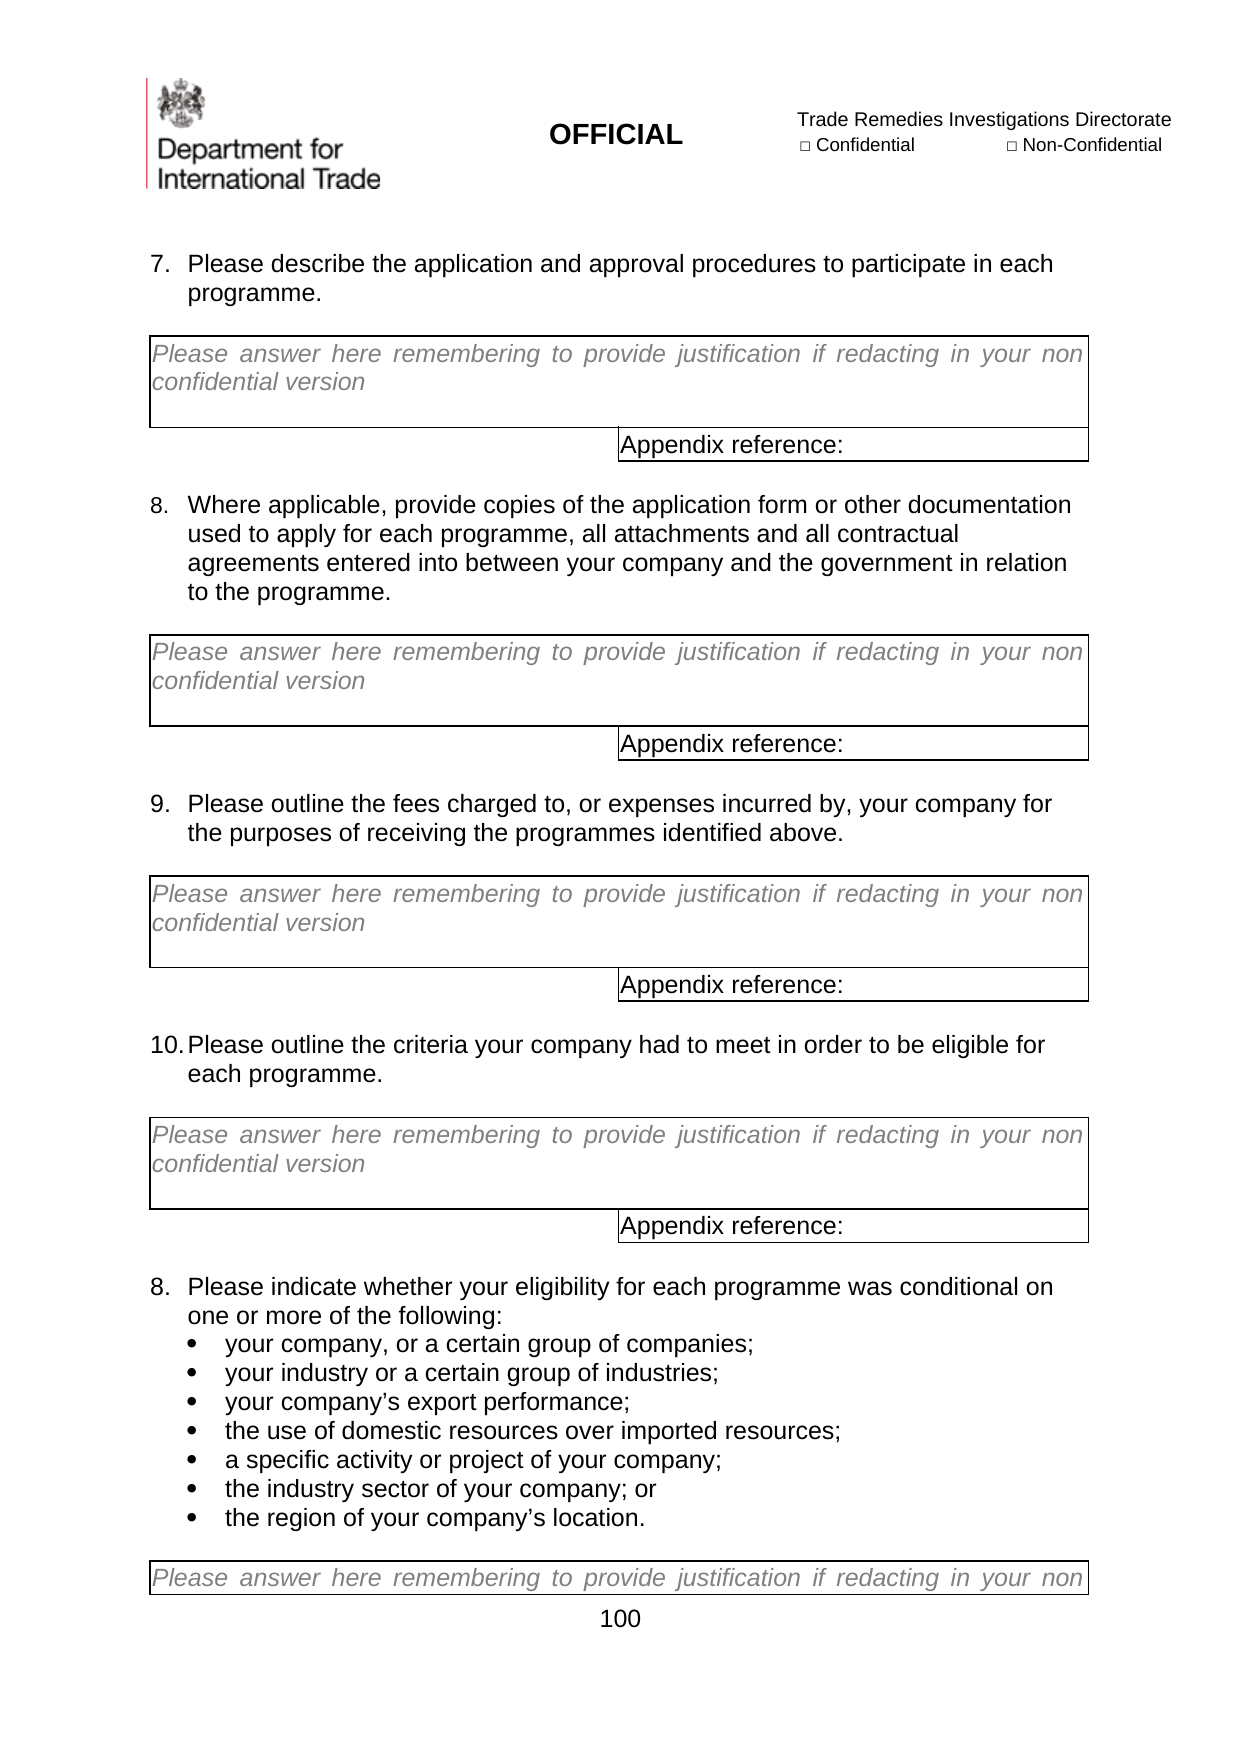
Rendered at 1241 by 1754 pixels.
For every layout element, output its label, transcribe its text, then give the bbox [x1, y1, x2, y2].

list your industry or a certain group of industries; [187, 1358, 1090, 1387]
list your company’s export performance; [187, 1387, 1090, 1416]
table_cell Appendix reference: [619, 968, 1088, 1000]
table_header Please answer here remembering to provide justification if redacting in your non confidential version [151, 877, 1088, 967]
table_cell Appendix reference: [619, 428, 1088, 460]
list your company, or a certain group of companies; [187, 1329, 1090, 1358]
table_header Please answer here remembering to provide justification if redacting in your non confidential version [151, 1118, 1088, 1208]
table_cell [150, 428, 618, 460]
table_header Please answer here remembering to provide justification if redacting in your non [151, 1562, 1088, 1594]
list Please describe the application and approval procedures to participate in each programme. [150, 249, 1090, 306]
table_cell [150, 1210, 618, 1242]
table_cell Appendix reference: [619, 1210, 1088, 1242]
list the use of domestic resources over imported resources; [187, 1416, 1090, 1445]
list Please outline the criteria your company had to meet in order to be eligible for each programme. [150, 1031, 1090, 1088]
table_header Please answer here remembering to provide justification if redacting in your non confidential version [151, 636, 1088, 725]
list Please outline the fees charged to, or expenses incurred by, your company for the purposes of receiving the programmes identified above. [150, 789, 1090, 847]
table_header Please answer here remembering to provide justification if redacting in your non confidential version [151, 337, 1088, 426]
list Please indicate whether your eligibility for each programme was conditional on one or more of the following: [150, 1272, 1090, 1329]
list the industry sector of your company; or [187, 1474, 1090, 1502]
list the region of your company’s location. [187, 1502, 1090, 1531]
table_cell [150, 968, 618, 1000]
list Where applicable, provide copies of the application form or other documentation used to apply for each programme, all attachments and all contractual agreements entered into between your company and the government in relation to the programme. [150, 490, 1090, 605]
list a specific activity or project of your company; [187, 1445, 1090, 1474]
table_cell [150, 727, 618, 759]
table_cell Appendix reference: [619, 727, 1088, 759]
